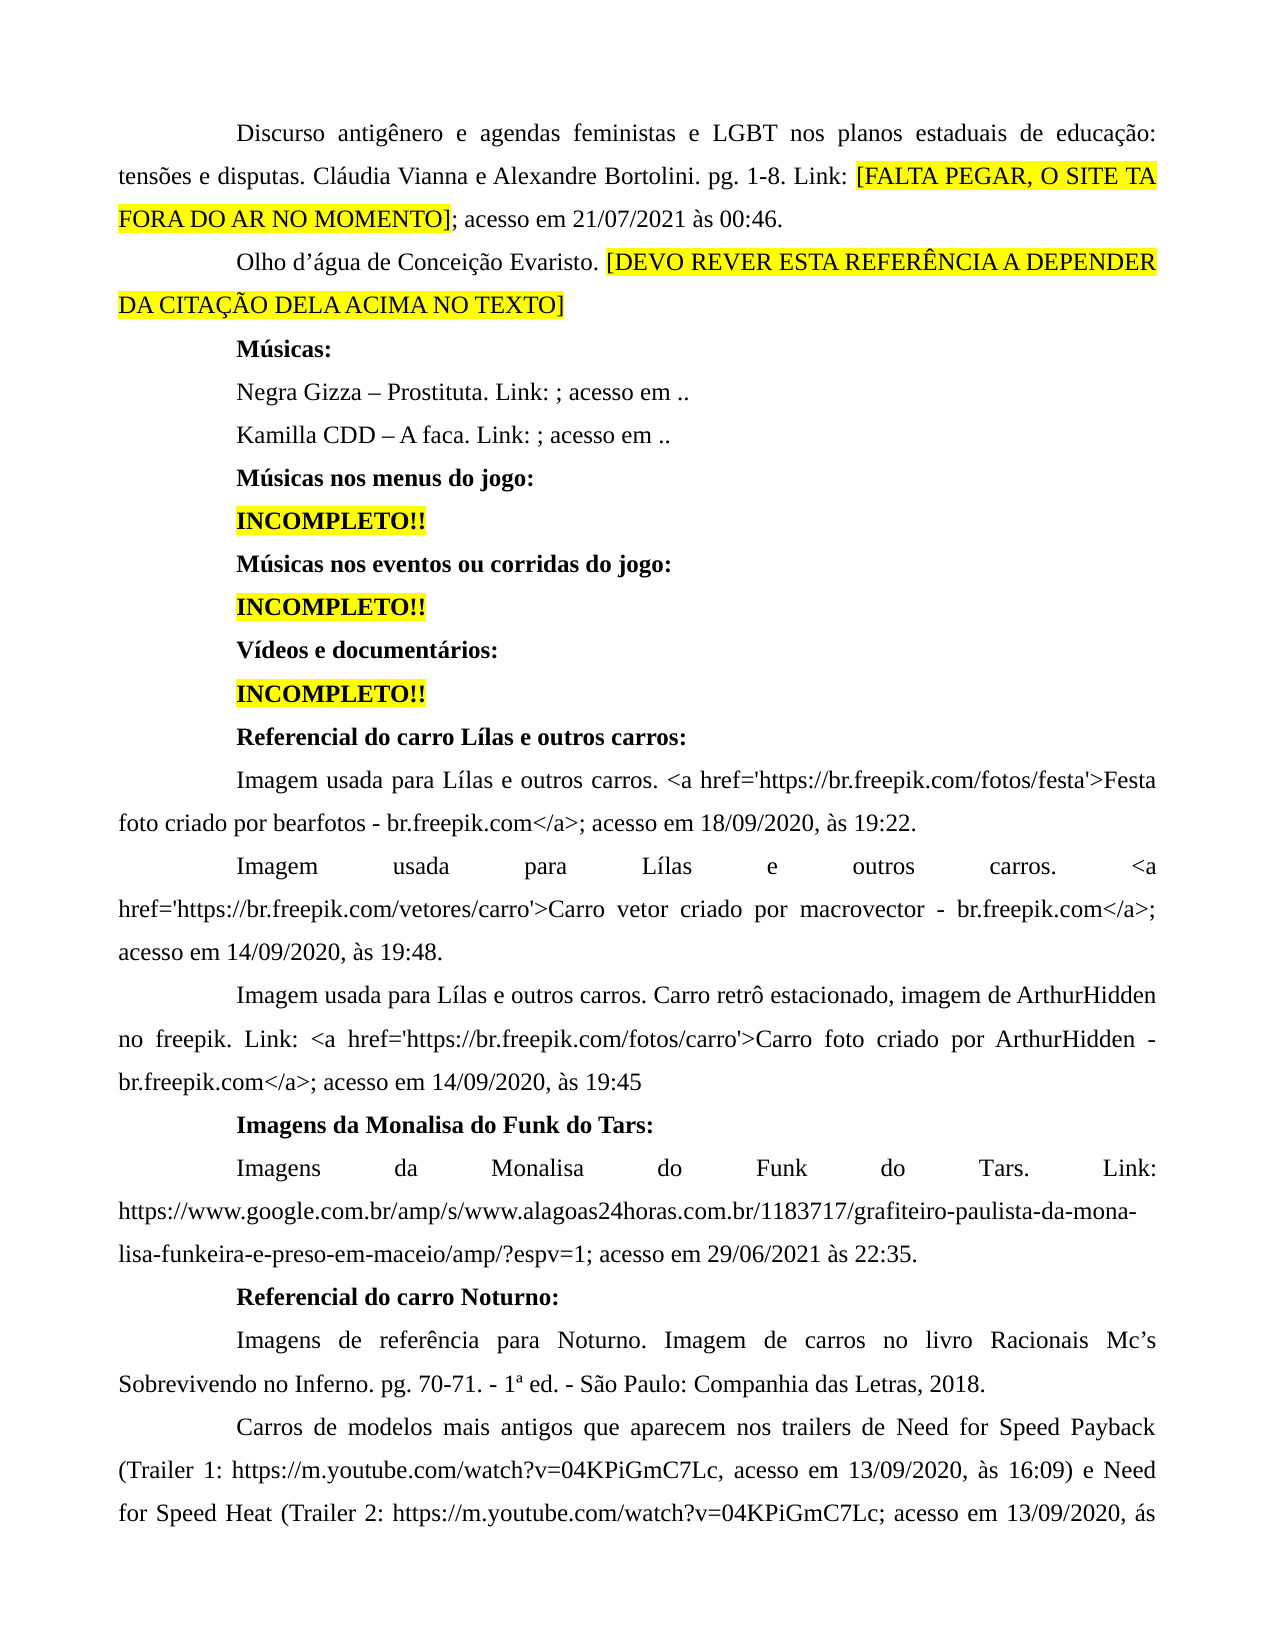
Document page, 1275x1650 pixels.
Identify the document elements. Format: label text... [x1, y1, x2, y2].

text Músicas nos menus do jogo: [118, 463, 1157, 492]
text Discurso antigênero e agendas feministas e LGBT nos planos estaduais de educação: tensões e disputas. Cláudia Vianna e Alexandre Bortolini. pg. 1-8. Link: [FALTA PEGAR, O SITE TA FORA DO AR NO MOMENTO]; acesso em 21/07/2021 às 00:46. [118, 118, 1157, 233]
text Referencial do carro Lílas e outros carros: [118, 722, 1157, 751]
text Vídeos e documentários: [118, 636, 1157, 664]
text Imagens de referência para Noturno. Imagem de carros no livro Racionais Mc’s Sobrevivendo no Inferno. pg. 70-71. - 1ª ed. - São Paulo: Companhia das Letras, 2018. [118, 1326, 1157, 1397]
text Músicas: [118, 334, 1157, 362]
text INCOMPLETO!! [118, 679, 1157, 707]
text Olho d’água de Conceição Evaristo. [DEVO REVER ESTA REFERÊNCIA A DEPENDER DA CITAÇÃO DELA ACIMA NO TEXTO] [118, 247, 1157, 319]
text Músicas nos eventos ou corridas do jogo: [118, 549, 1157, 578]
text Imagens da Monalisa do Funk do Tars: [118, 1110, 1157, 1139]
text Imagem usada para Lílas e outros carros. <a href='https://br.freepik.com/fotos/festa'>Festa foto criado por bearfotos - br.freepik.com</a>; acesso em 18/09/2020, às 19:22. [118, 765, 1157, 837]
text Imagem usada para Lílas e outros carros. <a href='https://br.freepik.com/vetores/carro'>Carro vetor criado por macrovector - br.freepik.com</a>; acesso em 14/09/2020, às 19:48. [118, 851, 1157, 966]
text Negra Gizza – Prostituta. Link: ; acesso em .. [118, 377, 1157, 406]
text INCOMPLETO!! [118, 592, 1157, 621]
text Imagens da Monalisa do Funk do Tars. Link: https://www.google.com.br/amp/s/www.alagoas24horas.com.br/1183717/grafiteiro-paulista-da-mona-lisa-funkeira-e-preso-em-maceio/amp/?espv=1; acesso em 29/06/2021 às 22:35. [118, 1153, 1157, 1268]
text Carros de modelos mais antigos que aparecem nos trailers de Need for Speed Payback (Trailer 1: https://m.youtube.com/watch?v=04KPiGmC7Lc, acesso em 13/09/2020, às 16:09) e Need for Speed Heat (Trailer 2: https://m.youtube.com/watch?v=04KPiGmC7Lc; acesso em 13/09/2020, ás [118, 1412, 1157, 1527]
text Imagem usada para Lílas e outros carros. Carro retrô estacionado, imagem de ArthurHidden no freepik. Link: <a href='https://br.freepik.com/fotos/carro'>Carro foto criado por ArthurHidden - br.freepik.com</a>; acesso em 14/09/2020, às 19:45 [118, 981, 1157, 1096]
text INCOMPLETO!! [118, 506, 1157, 535]
text Kamilla CDD – A faca. Link: ; acesso em .. [118, 420, 1157, 449]
text Referencial do carro Noturno: [118, 1282, 1157, 1311]
